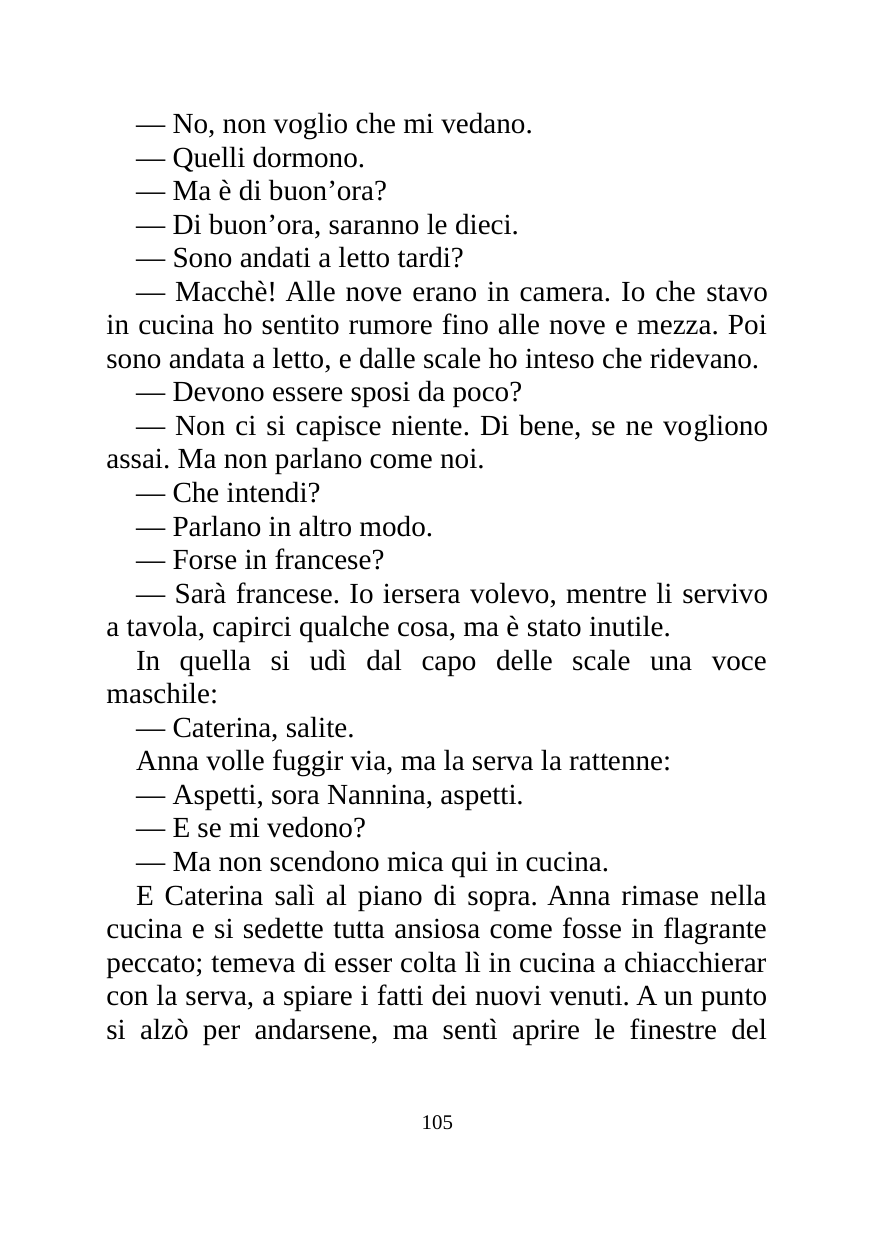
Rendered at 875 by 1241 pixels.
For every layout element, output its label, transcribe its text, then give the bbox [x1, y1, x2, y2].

text — Aspetti, sora Nannina, aspetti. [106, 777, 768, 811]
text E Caterina salì al piano di sopra. Anna rimase nella cucina e si sedette tutta ansiosa come fosse in flagrante peccato; temeva di esser colta lì in cucina a chiacchierar con la serva, a spiare i fatti dei nuovi venuti. A un punto si alzò per andarsene, ma sentì aprire le finestre del [106, 878, 768, 1045]
text — Macchè! Alle nove erano in camera. Io che stavo in cucina ho sentito rumore fino alle nove e mezza. Poi sono andata a letto, e dalle scale ho inteso che ridevano. [106, 274, 768, 374]
text — Sarà francese. Io iersera volevo, mentre li servivo a tavola, capirci qualche cosa, ma è stato inutile. [106, 576, 768, 643]
text — Quelli dormono. [106, 140, 768, 173]
text — E se mi vedono? [106, 811, 768, 844]
text — Di buon’ora, saranno le dieci. [106, 207, 768, 240]
text — Che intendi? [106, 475, 768, 509]
text In quella si udì dal capo delle scale una voce maschile: [106, 643, 768, 710]
text Anna volle fuggir via, ma la serva la rattenne: [106, 743, 768, 777]
text — Parlano in altro modo. [106, 509, 768, 542]
text — Non ci si capisce niente. Di bene, se ne vogliono assai. Ma non parlano come noi. [106, 408, 768, 475]
text — Forse in francese? [106, 542, 768, 576]
text — Caterina, salite. [106, 710, 768, 743]
text — No, non voglio che mi vedano. [106, 106, 768, 140]
text — Sono andati a letto tardi? [106, 240, 768, 274]
text — Ma è di buon’ora? [106, 173, 768, 207]
text — Devono essere sposi da poco? [106, 374, 768, 408]
text — Ma non scendono mica qui in cucina. [106, 844, 768, 878]
